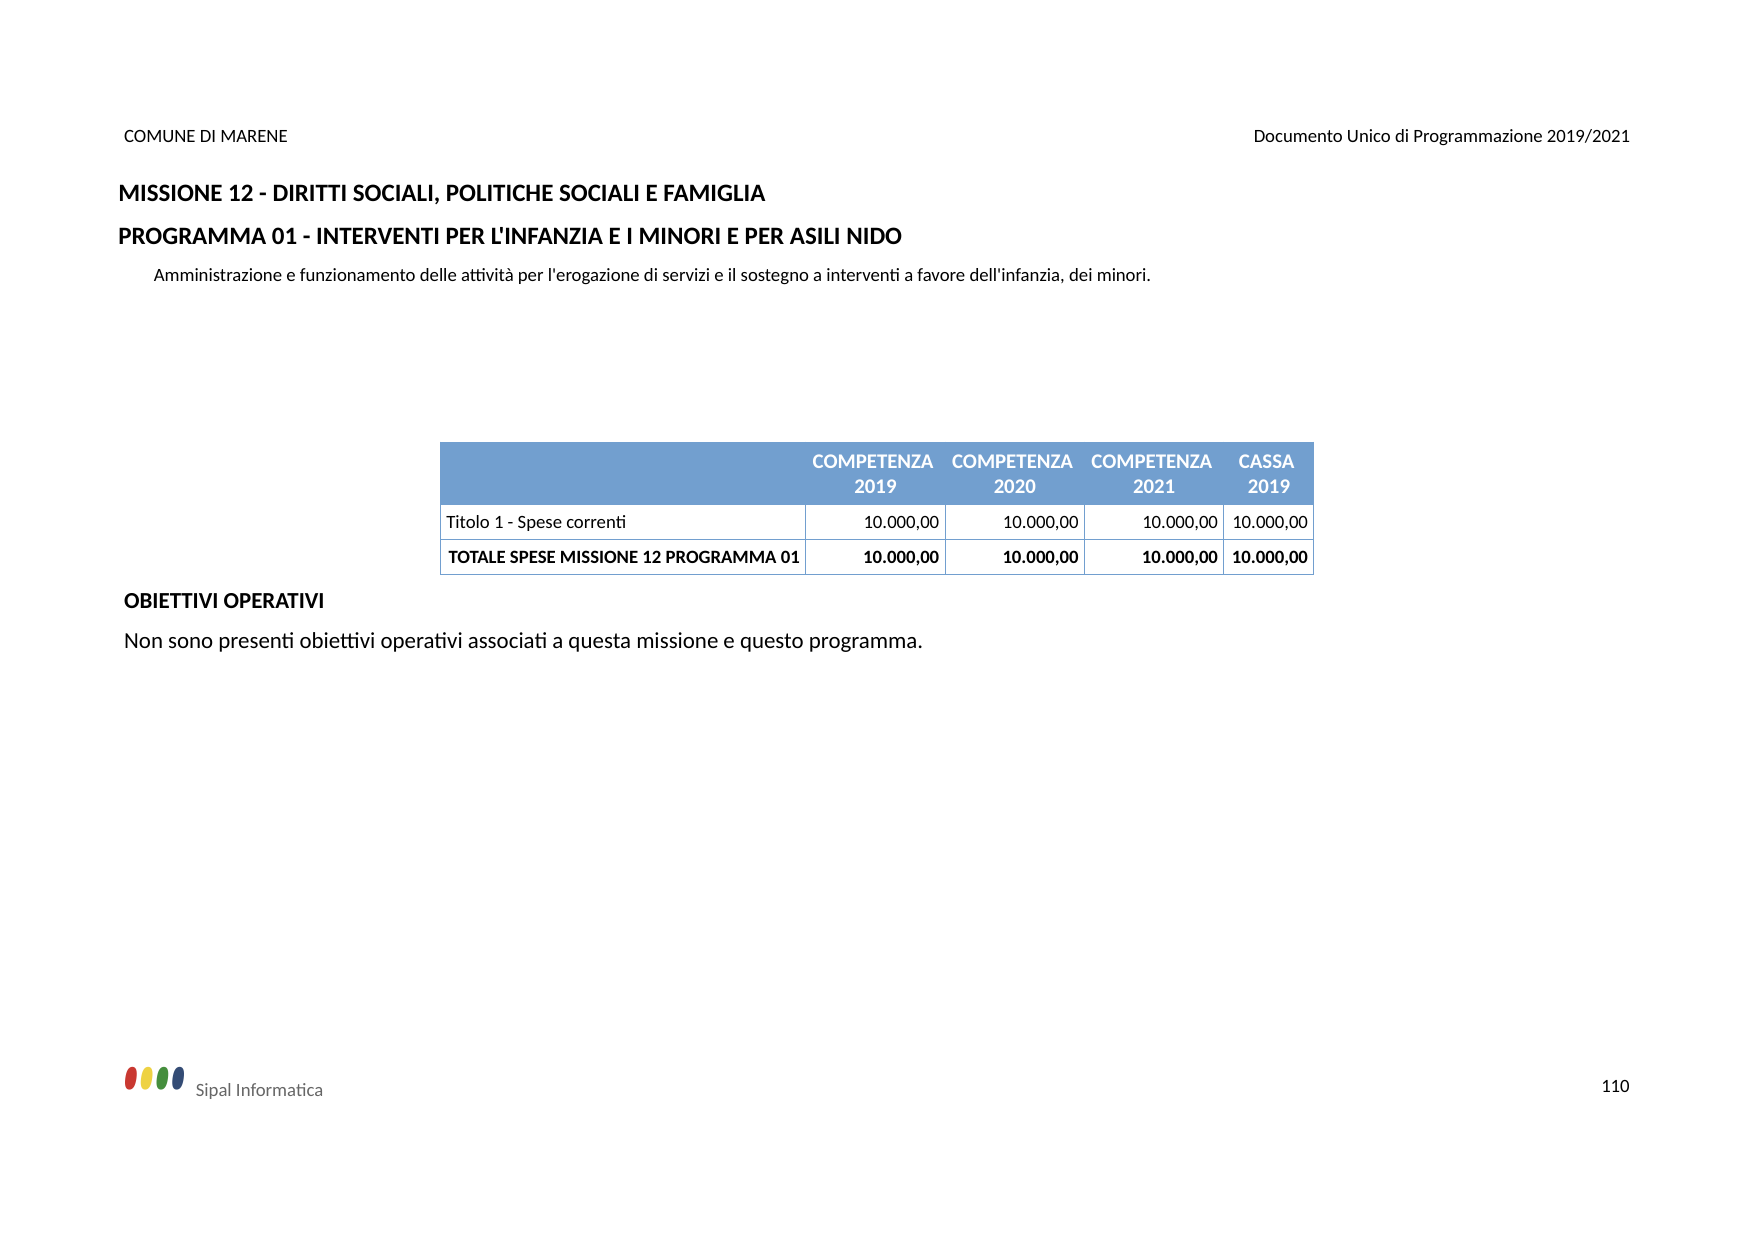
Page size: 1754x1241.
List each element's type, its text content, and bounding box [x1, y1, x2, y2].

text Amministrazione e funzionamento delle attività per l'erogazione di servizi e il sostegno a interventi a favore dell'infanzia, dei minori. [153, 263, 1636, 286]
table_cell OBIETTIVI OPERATIVI [118, 581, 1636, 620]
table_header CASSA 2019 [1224, 443, 1313, 504]
text Missione 12 - Diritti sociali, politiche sociali e famiglia [118, 177, 1612, 208]
table_cell Titolo 1 - Spese correnti [441, 505, 805, 539]
table_header [441, 443, 805, 504]
table_header COMPETENZA 2019 [806, 443, 945, 504]
table_cell 10.000,00 [1085, 540, 1223, 574]
text Programma 01 - Interventi per l'infanzia e i minori e per asili nido [118, 220, 1612, 251]
table_header COMPETENZA 2020 [946, 443, 1084, 504]
table_cell Non sono presenti obiettivi operativi associati a questa missione e questo programma. [118, 620, 1636, 659]
table_cell 10.000,00 [1085, 505, 1223, 539]
table_cell TOTALE SPESE MISSIONE 12 PROGRAMMA 01 [441, 540, 805, 574]
table_cell 10.000,00 [1224, 540, 1313, 574]
table_cell 10.000,00 [1224, 505, 1313, 539]
table_cell 10.000,00 [806, 505, 945, 539]
table_header COMPETENZA 2021 [1085, 443, 1223, 504]
table_cell 10.000,00 [946, 540, 1084, 574]
table_cell 10.000,00 [806, 540, 945, 574]
table_cell 10.000,00 [946, 505, 1084, 539]
table_header [118, 436, 1636, 581]
